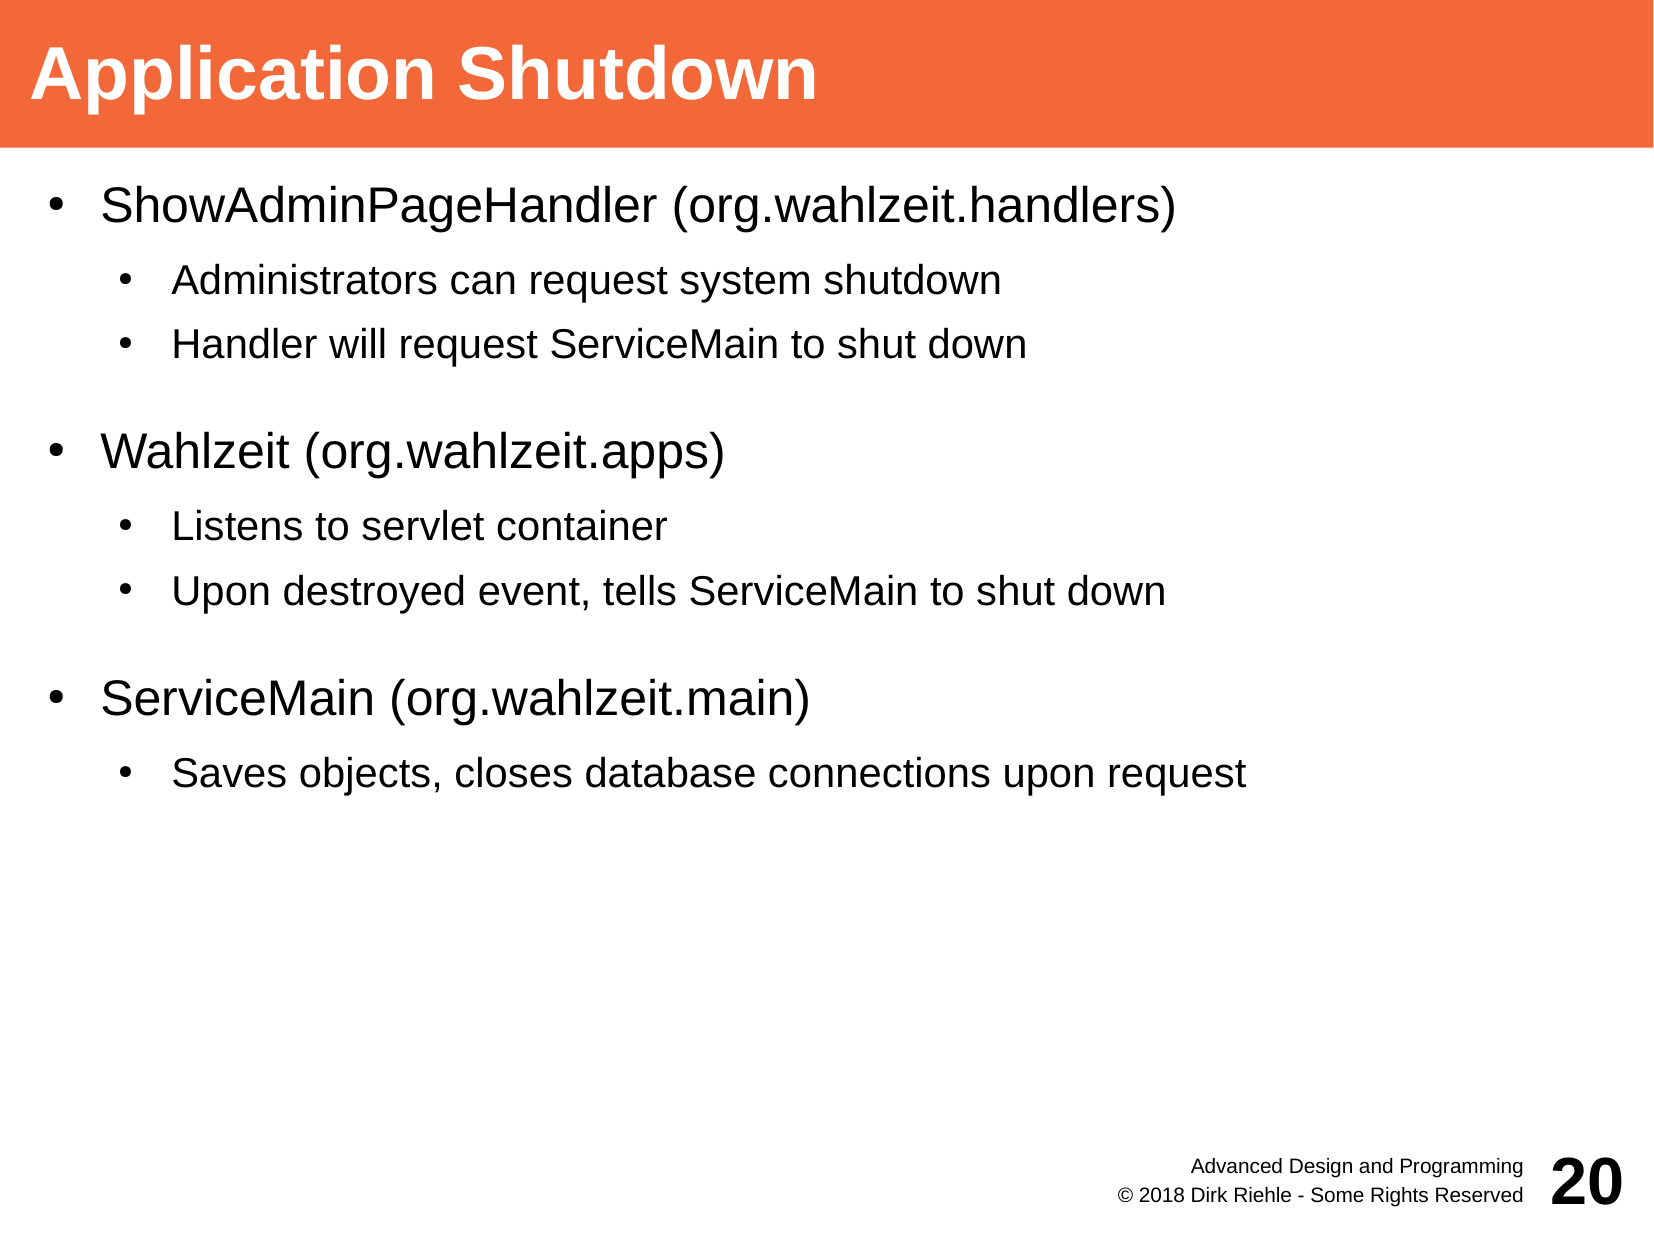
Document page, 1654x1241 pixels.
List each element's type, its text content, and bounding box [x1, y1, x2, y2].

list ShowAdminPageHandler (org.wahlzeit.handlers) Administrators can request system shutdown Handler will request ServiceMain to shut down Wahlzeit (org.wahlzeit.apps) Listens to servlet container Upon destroyed event, tells ServiceMain to shut down ServiceMain (org.wahlzeit.main) Saves objects, closes database connections upon request [29, 177, 1625, 1063]
title Application Shutdown [0, 0, 1654, 148]
